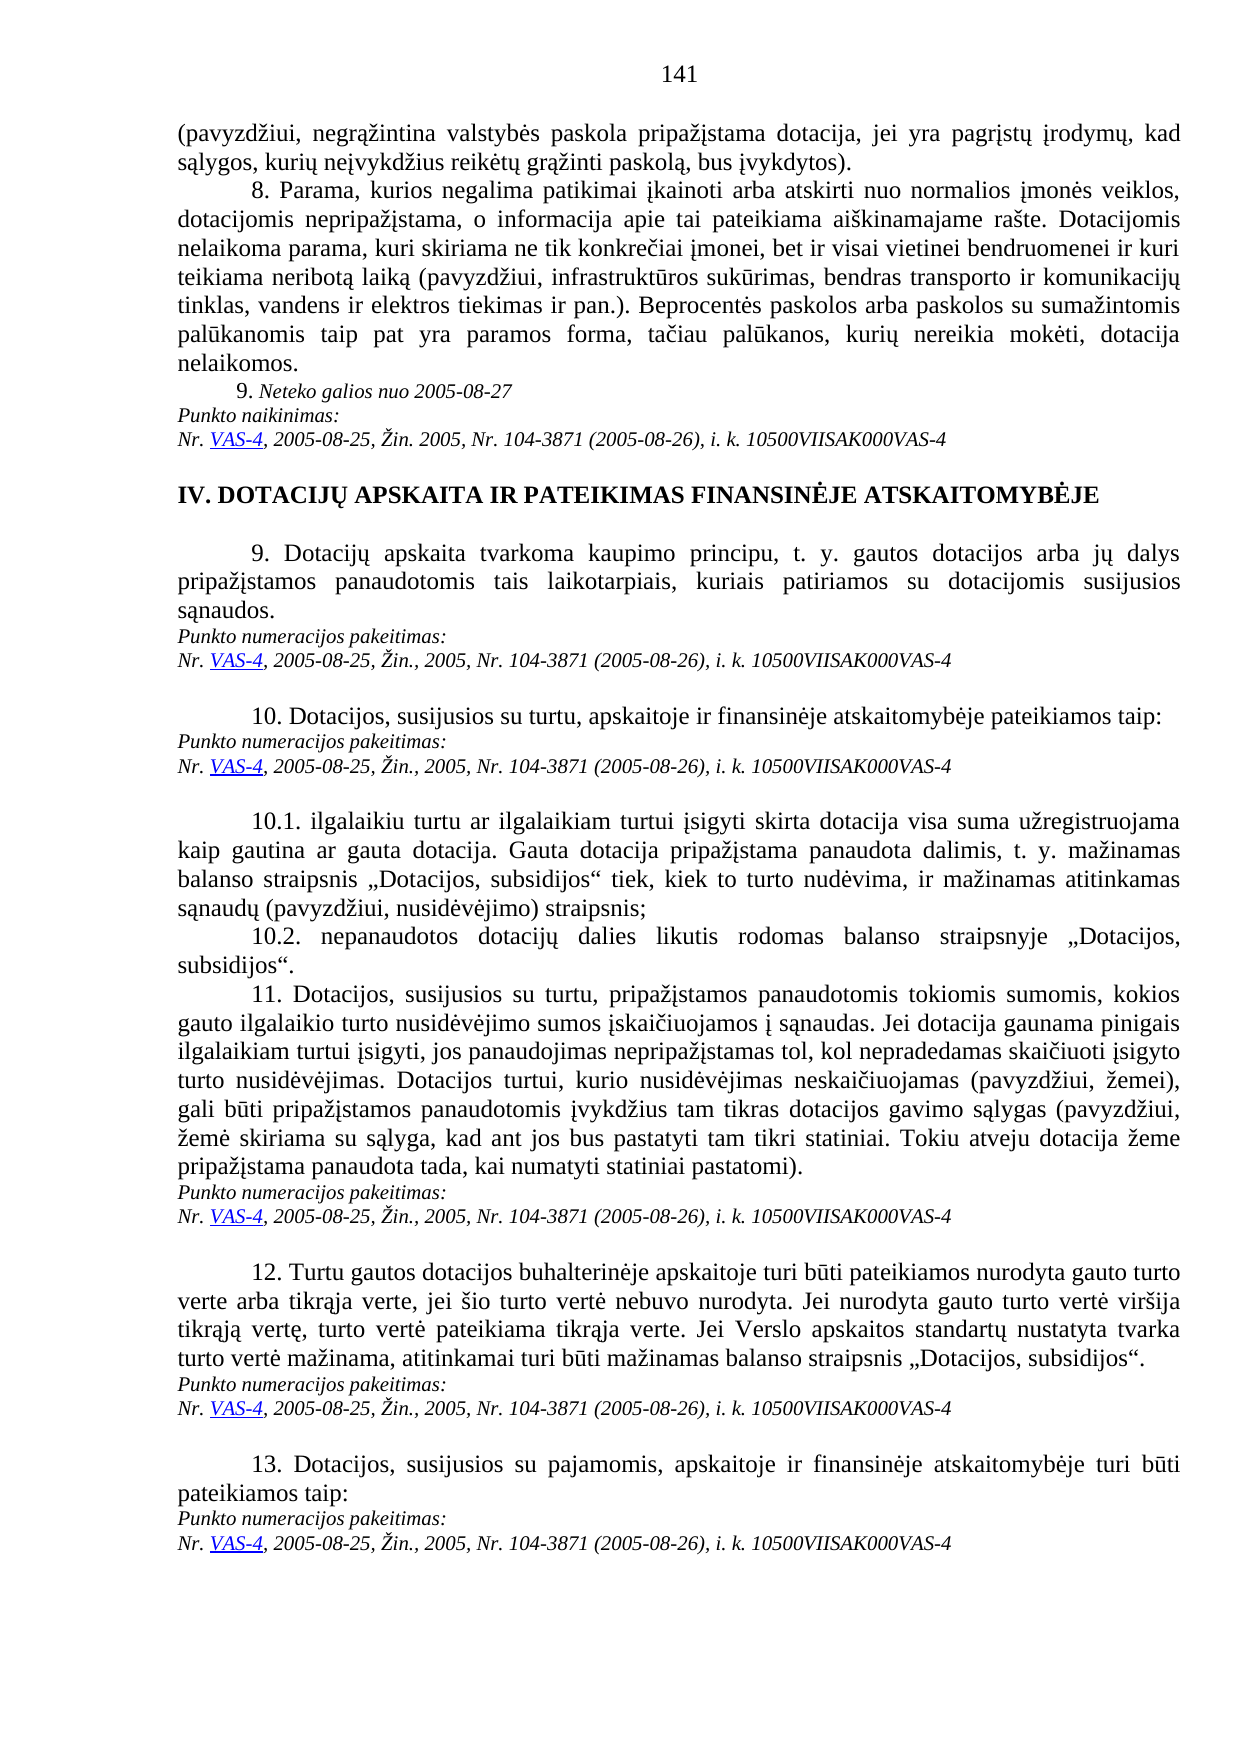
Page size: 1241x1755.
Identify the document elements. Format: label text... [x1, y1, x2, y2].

text Punkto numeracijos pakeitimas: [177, 729, 1181, 753]
text 10.2. nepanaudotos dotacijų dalies likutis rodomas balanso straipsnyje „Dotacijos, subsidijos“. [177, 921, 1181, 979]
text 10.1. ilgalaikiu turtu ar ilgalaikiam turtui įsigyti skirta dotacija visa suma užregistruojama kaip gautina ar gauta dotacija. Gauta dotacija pripažįstama panaudota dalimis, t. y. mažinamas balanso straipsnis „Dotacijos, subsidijos“ tiek, kiek to turto nudėvima, ir mažinamas atitinkamas sąnaudų (pavyzdžiui, nusidėvėjimo) straipsnis; [177, 806, 1181, 921]
text 11. Dotacijos, susijusios su turtu, pripažįstamos panaudotomis tokiomis sumomis, kokios gauto ilgalaikio turto nusidėvėjimo sumos įskaičiuojamos į sąnaudas. Jei dotacija gaunama pinigais ilgalaikiam turtui įsigyti, jos panaudojimas nepripažįstamas tol, kol nepradedamas skaičiuoti įsigyto turto nusidėvėjimas. Dotacijos turtui, kurio nusidėvėjimas neskaičiuojamas (pavyzdžiui, žemei), gali būti pripažįstamos panaudotomis įvykdžius tam tikras dotacijos gavimo sąlygas (pavyzdžiui, žemė skiriama su sąlyga, kad ant jos bus pastatyti tam tikri statiniai. Tokiu atveju dotacija žeme pripažįstama panaudota tada, kai numatyti statiniai pastatomi). [177, 979, 1181, 1180]
text Nr. VAS-4, 2005-08-25, Žin. 2005, Nr. 104-3871 (2005-08-26), i. k. 10500VIISAK000VAS-4 [177, 427, 1181, 451]
text 9. Dotacijų apskaita tvarkoma kaupimo principu, t. y. gautos dotacijos arba jų dalys pripažįstamos panaudotomis tais laikotarpiais, kuriais patiriamos su dotacijomis susijusios sąnaudos. [177, 538, 1181, 624]
text 13. Dotacijos, susijusios su pajamomis, apskaitoje ir finansinėje atskaitomybėje turi būti pateikiamos taip: [177, 1449, 1181, 1506]
text Punkto numeracijos pakeitimas: [177, 1180, 1181, 1204]
text IV. DOTACIJŲ APSKAITA IR PATEIKIMAS FINANSINĖJE ATSKAITOMYBĖJE [177, 480, 1181, 509]
text Nr. VAS-4, 2005-08-25, Žin., 2005, Nr. 104-3871 (2005-08-26), i. k. 10500VIISAK000VAS-4 [177, 1204, 1181, 1228]
text Nr. VAS-4, 2005-08-25, Žin., 2005, Nr. 104-3871 (2005-08-26), i. k. 10500VIISAK000VAS-4 [177, 648, 1181, 672]
text Punkto numeracijos pakeitimas: [177, 1506, 1181, 1530]
text 9. Neteko galios nuo 2005-08-27 [177, 377, 1181, 403]
text Punkto numeracijos pakeitimas: [177, 1372, 1181, 1396]
text 10. Dotacijos, susijusios su turtu, apskaitoje ir finansinėje atskaitomybėje pateikiamos taip: [177, 701, 1181, 729]
text Nr. VAS-4, 2005-08-25, Žin., 2005, Nr. 104-3871 (2005-08-26), i. k. 10500VIISAK000VAS-4 [177, 1396, 1181, 1420]
text Punkto naikinimas: [177, 403, 1181, 427]
text (pavyzdžiui, negrąžintina valstybės paskola pripažįstama dotacija, jei yra pagrįstų įrodymų, kad sąlygos, kurių neįvykdžius reikėtų grąžinti paskolą, bus įvykdytos). [177, 118, 1181, 176]
text 12. Turtu gautos dotacijos buhalterinėje apskaitoje turi būti pateikiamos nurodyta gauto turto verte arba tikrąja verte, jei šio turto vertė nebuvo nurodyta. Jei nurodyta gauto turto vertė viršija tikrąją vertę, turto vertė pateikiama tikrąja verte. Jei Verslo apskaitos standartų nustatyta tvarka turto vertė mažinama, atitinkamai turi būti mažinamas balanso straipsnis „Dotacijos, subsidijos“. [177, 1257, 1181, 1372]
text Punkto numeracijos pakeitimas: [177, 624, 1181, 648]
text Nr. VAS-4, 2005-08-25, Žin., 2005, Nr. 104-3871 (2005-08-26), i. k. 10500VIISAK000VAS-4 [177, 1530, 1181, 1554]
text 8. Parama, kurios negalima patikimai įkainoti arba atskirti nuo normalios įmonės veiklos, dotacijomis nepripažįstama, o informacija apie tai pateikiama aiškinamajame rašte. Dotacijomis nelaikoma parama, kuri skiriama ne tik konkrečiai įmonei, bet ir visai vietinei bendruomenei ir kuri teikiama neribotą laiką (pavyzdžiui, infrastruktūros sukūrimas, bendras transporto ir komunikacijų tinklas, vandens ir elektros tiekimas ir pan.). Beprocentės paskolos arba paskolos su sumažintomis palūkanomis taip pat yra paramos forma, tačiau palūkanos, kurių nereikia mokėti, dotacija nelaikomos. [177, 176, 1181, 377]
text Nr. VAS-4, 2005-08-25, Žin., 2005, Nr. 104-3871 (2005-08-26), i. k. 10500VIISAK000VAS-4 [177, 753, 1181, 778]
